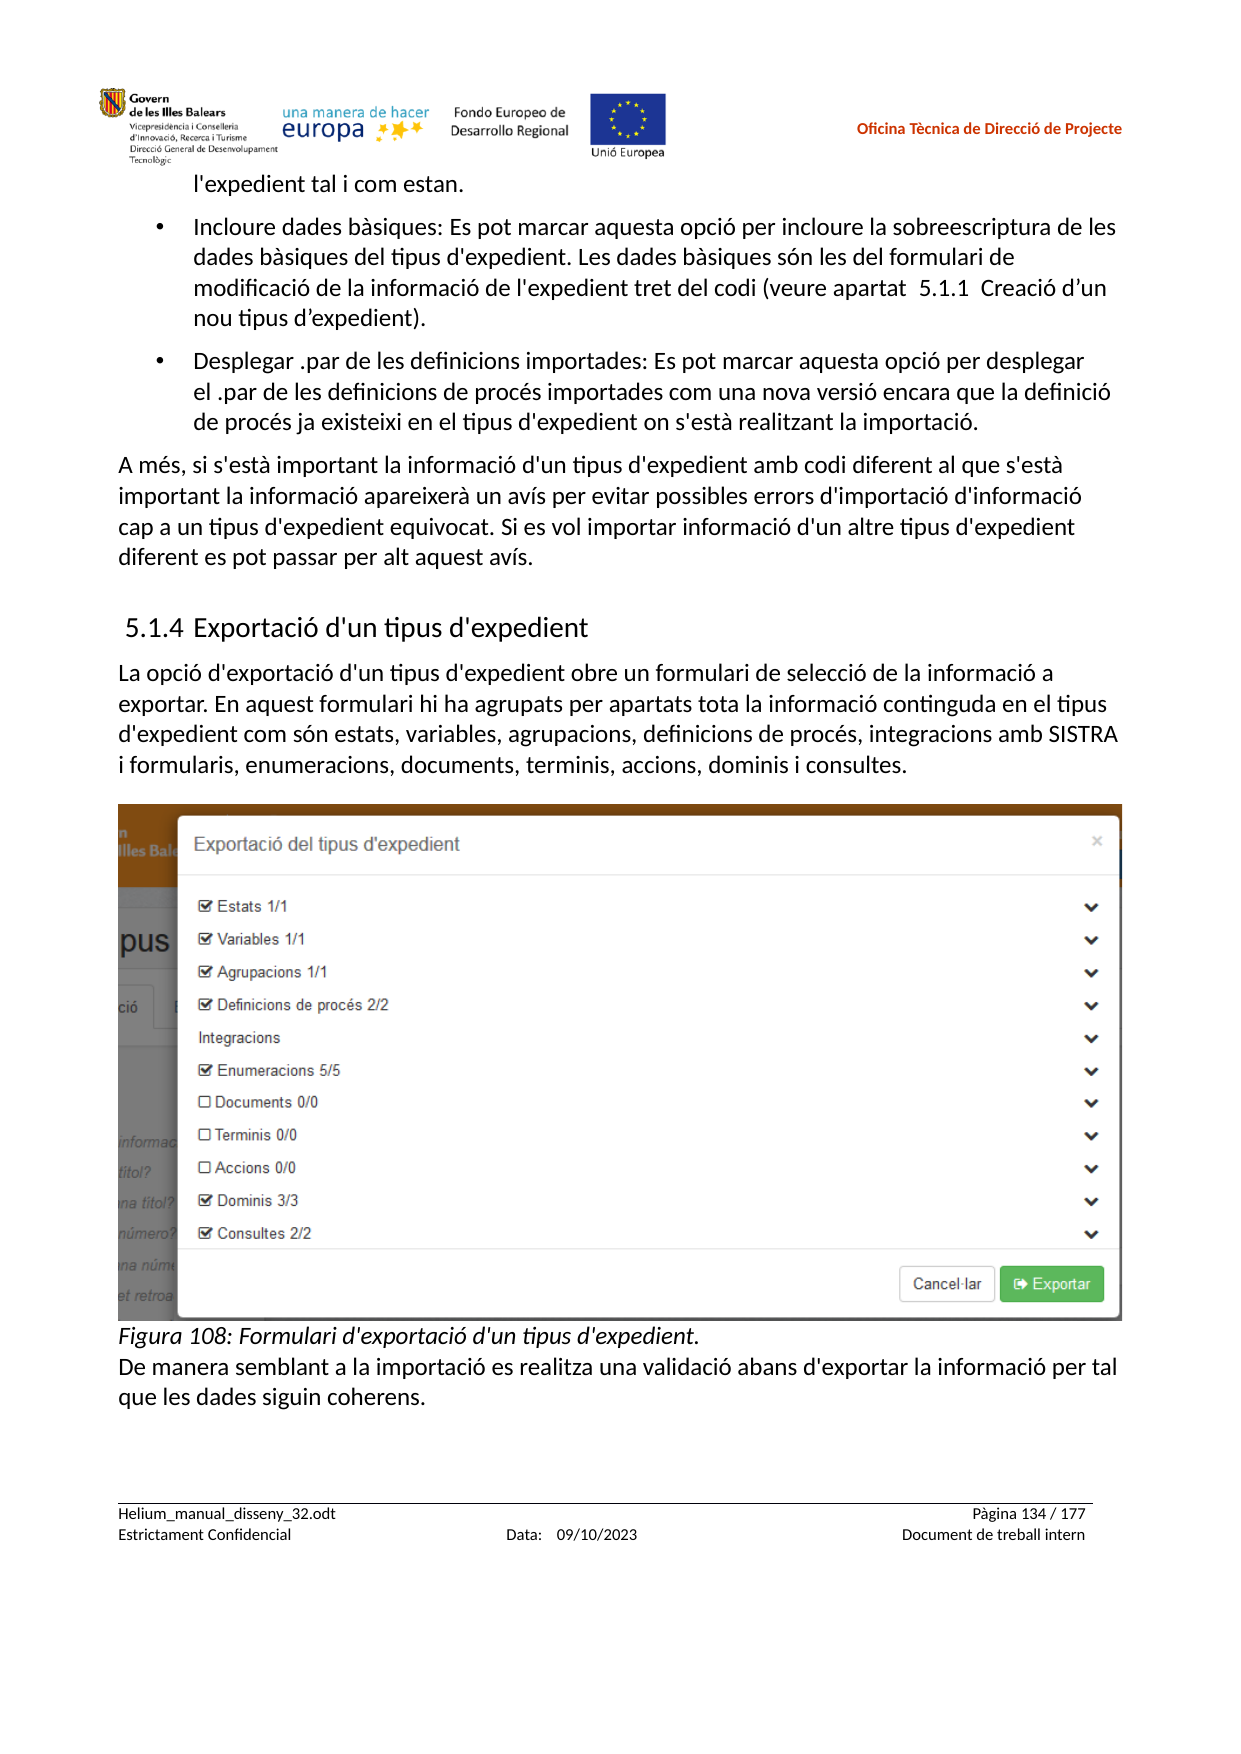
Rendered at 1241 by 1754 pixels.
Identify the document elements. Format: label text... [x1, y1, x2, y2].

picture [99, 87, 668, 166]
text La opció d'exportació d'un tipus d'expedient obre un formulari de selecció de la informació a exportar. En aquest formulari hi ha agrupats per apartats tota la informació continguda en el tipus d'expedient com són estats, variables, agrupacions, definicions de procés, integracions amb SISTRA i formularis, enumeracions, documents, terminis, accions, dominis i consultes. [118, 657, 1122, 779]
text A més, si s'està important la informació d'un tipus d'expedient amb codi diferent al que s'està important la informació apareixerà un avís per evitar possibles errors d'importació d'informació cap a un tipus d'expedient equivocat. Si es vol importar informació d'un altre tipus d'expedient diferent es pot passar per alt aquest avís. [118, 449, 1122, 572]
picture [118, 804, 1123, 1321]
subtitle Exportació d'un tipus d'expedient [118, 609, 1122, 645]
text Figura 108: Formulari d'exportació d'un tipus d'expedient. [118, 1321, 1122, 1351]
list Desplegar .par de les definicions importades: Es pot marcar aquesta opció per desplegar el .par de les definicions de procés importades com una nova versió encara que la definició de procés ja existeixi en el tipus d'expedient on s'està realitzant la importació. [156, 346, 1122, 437]
text De manera semblant a la importació es realitza una validació abans d'exportar la informació per tal que les dades siguin coherens. [118, 1351, 1122, 1412]
list l'expedient tal i com estan. [156, 168, 1122, 198]
list Incloure dades bàsiques: Es pot marcar aquesta opció per incloure la sobreescriptura de les dades bàsiques del tipus d'expedient. Les dades bàsiques són les del formulari de modificació de la informació de l'expedient tret del codi (veure apartat 5.1.1 Creació d’un nou tipus d’expedient). [156, 211, 1122, 333]
